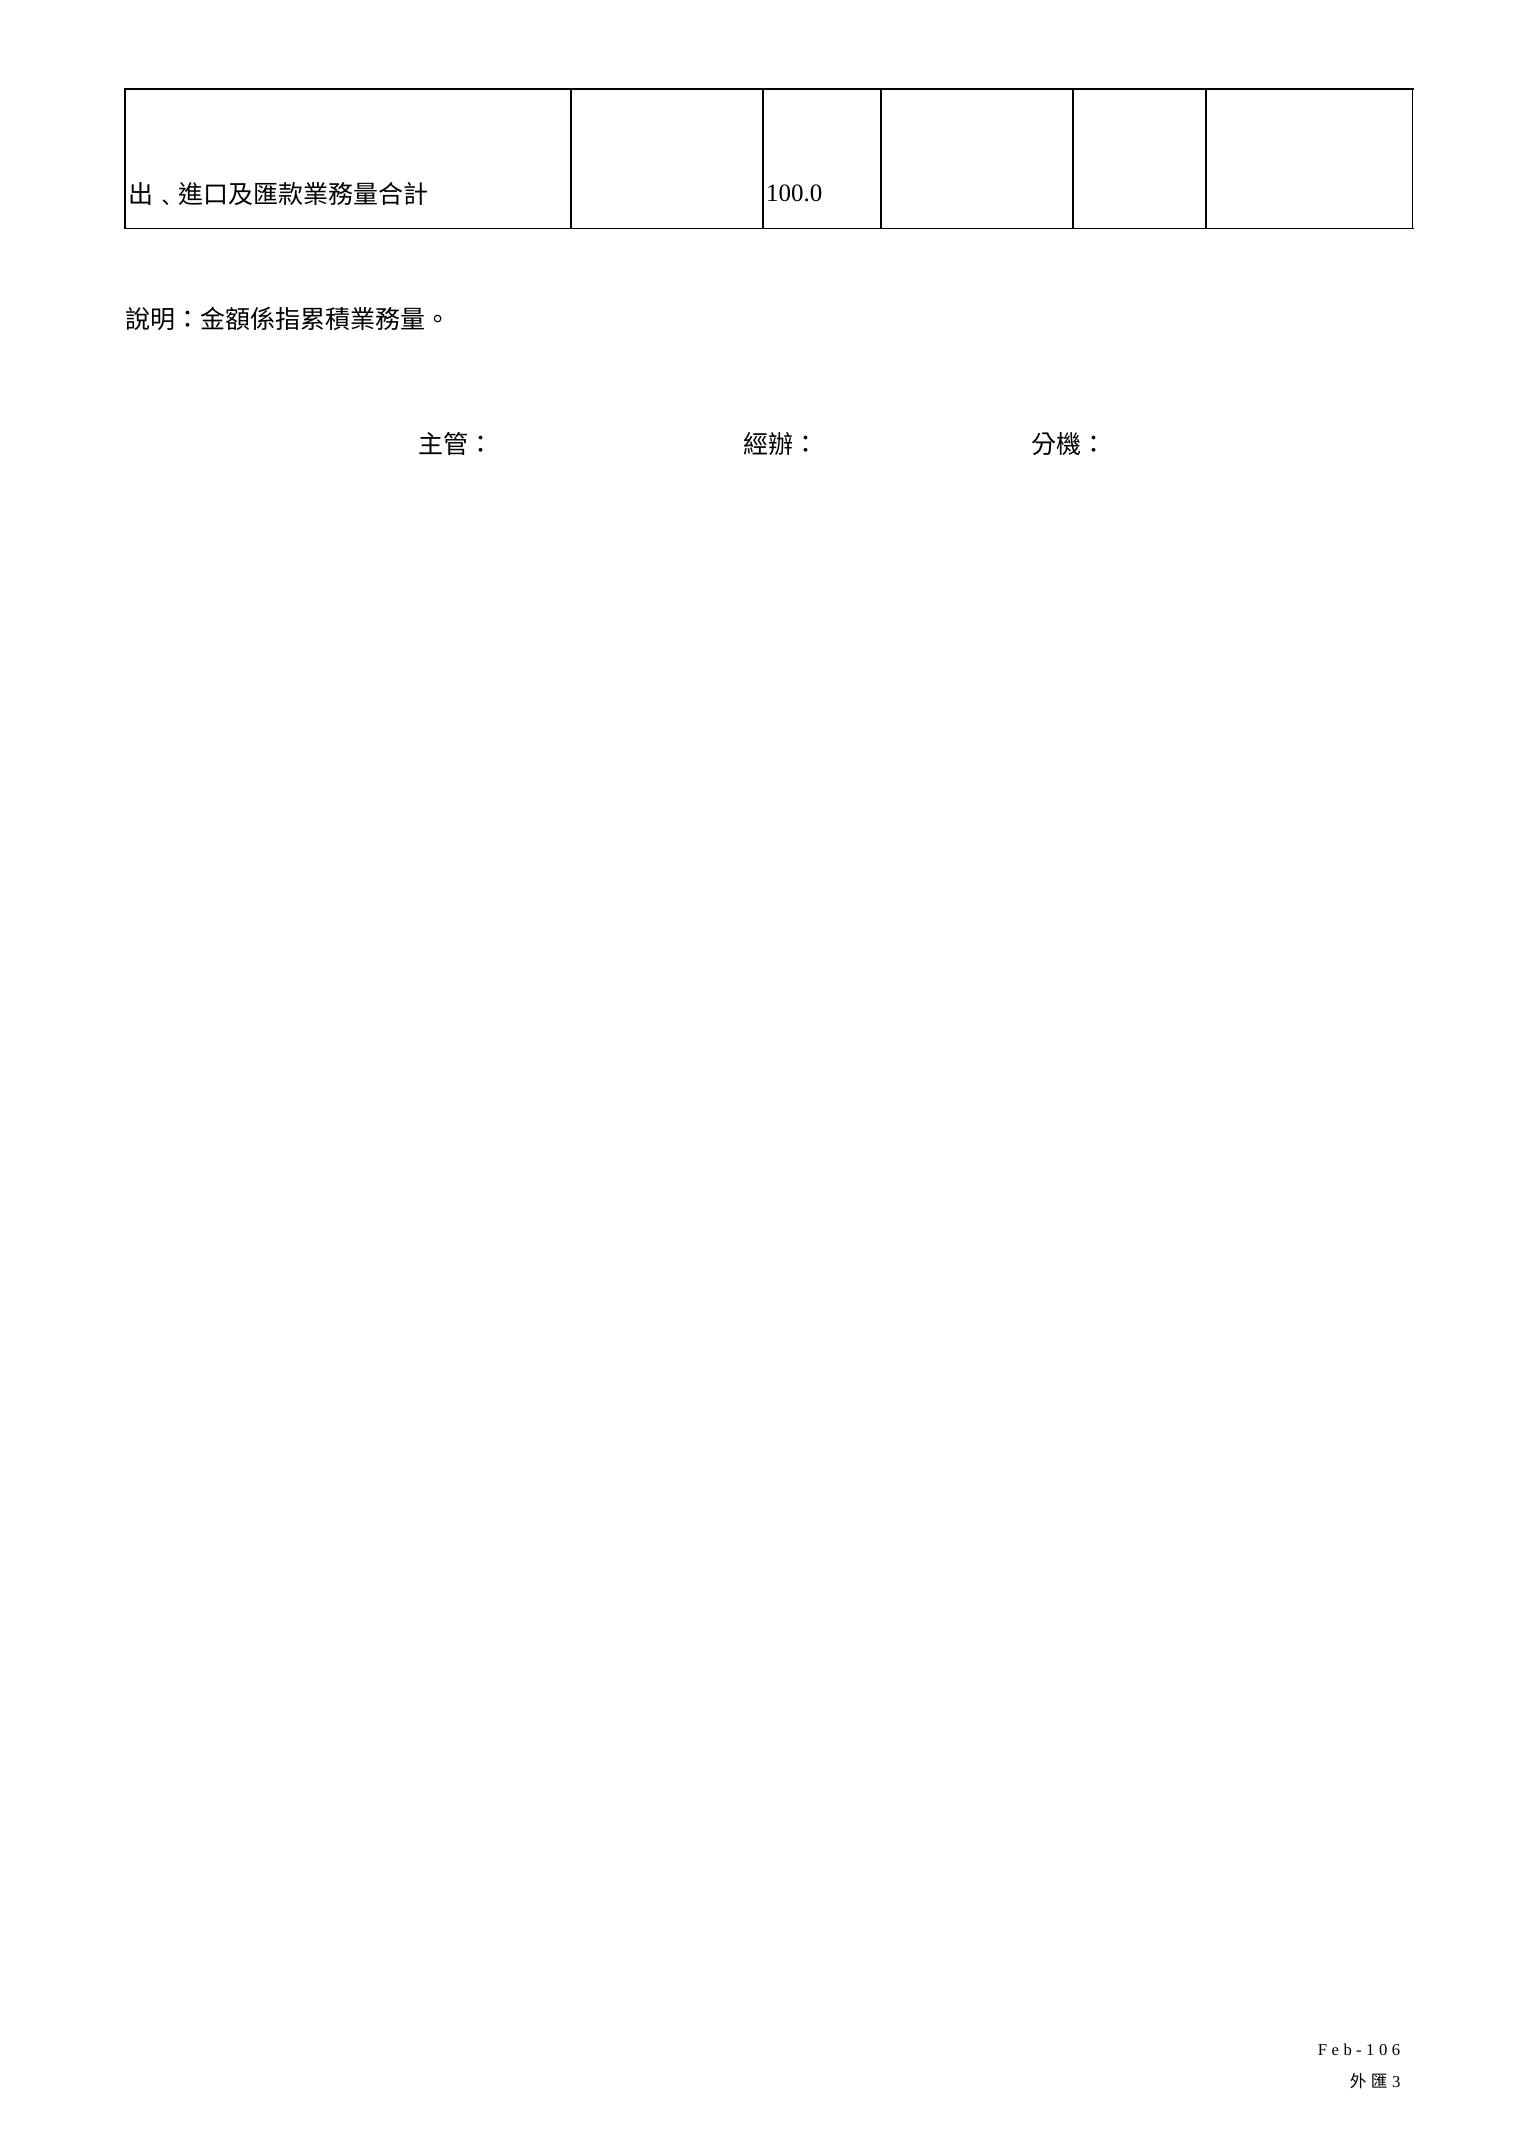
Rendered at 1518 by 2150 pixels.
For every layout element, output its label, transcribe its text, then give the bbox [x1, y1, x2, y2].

table_cell [882, 90, 1072, 228]
table_cell 出﹑進口及匯款業務量合計 [126, 90, 570, 228]
table_cell [1074, 90, 1205, 228]
text 主管： 經辦： 分機： [125, 401, 1400, 463]
table_cell 100.0 [764, 90, 880, 228]
table_cell [1207, 90, 1412, 228]
table_cell [572, 90, 762, 228]
text 說明：金額係指累積業務量。 [125, 276, 1400, 338]
